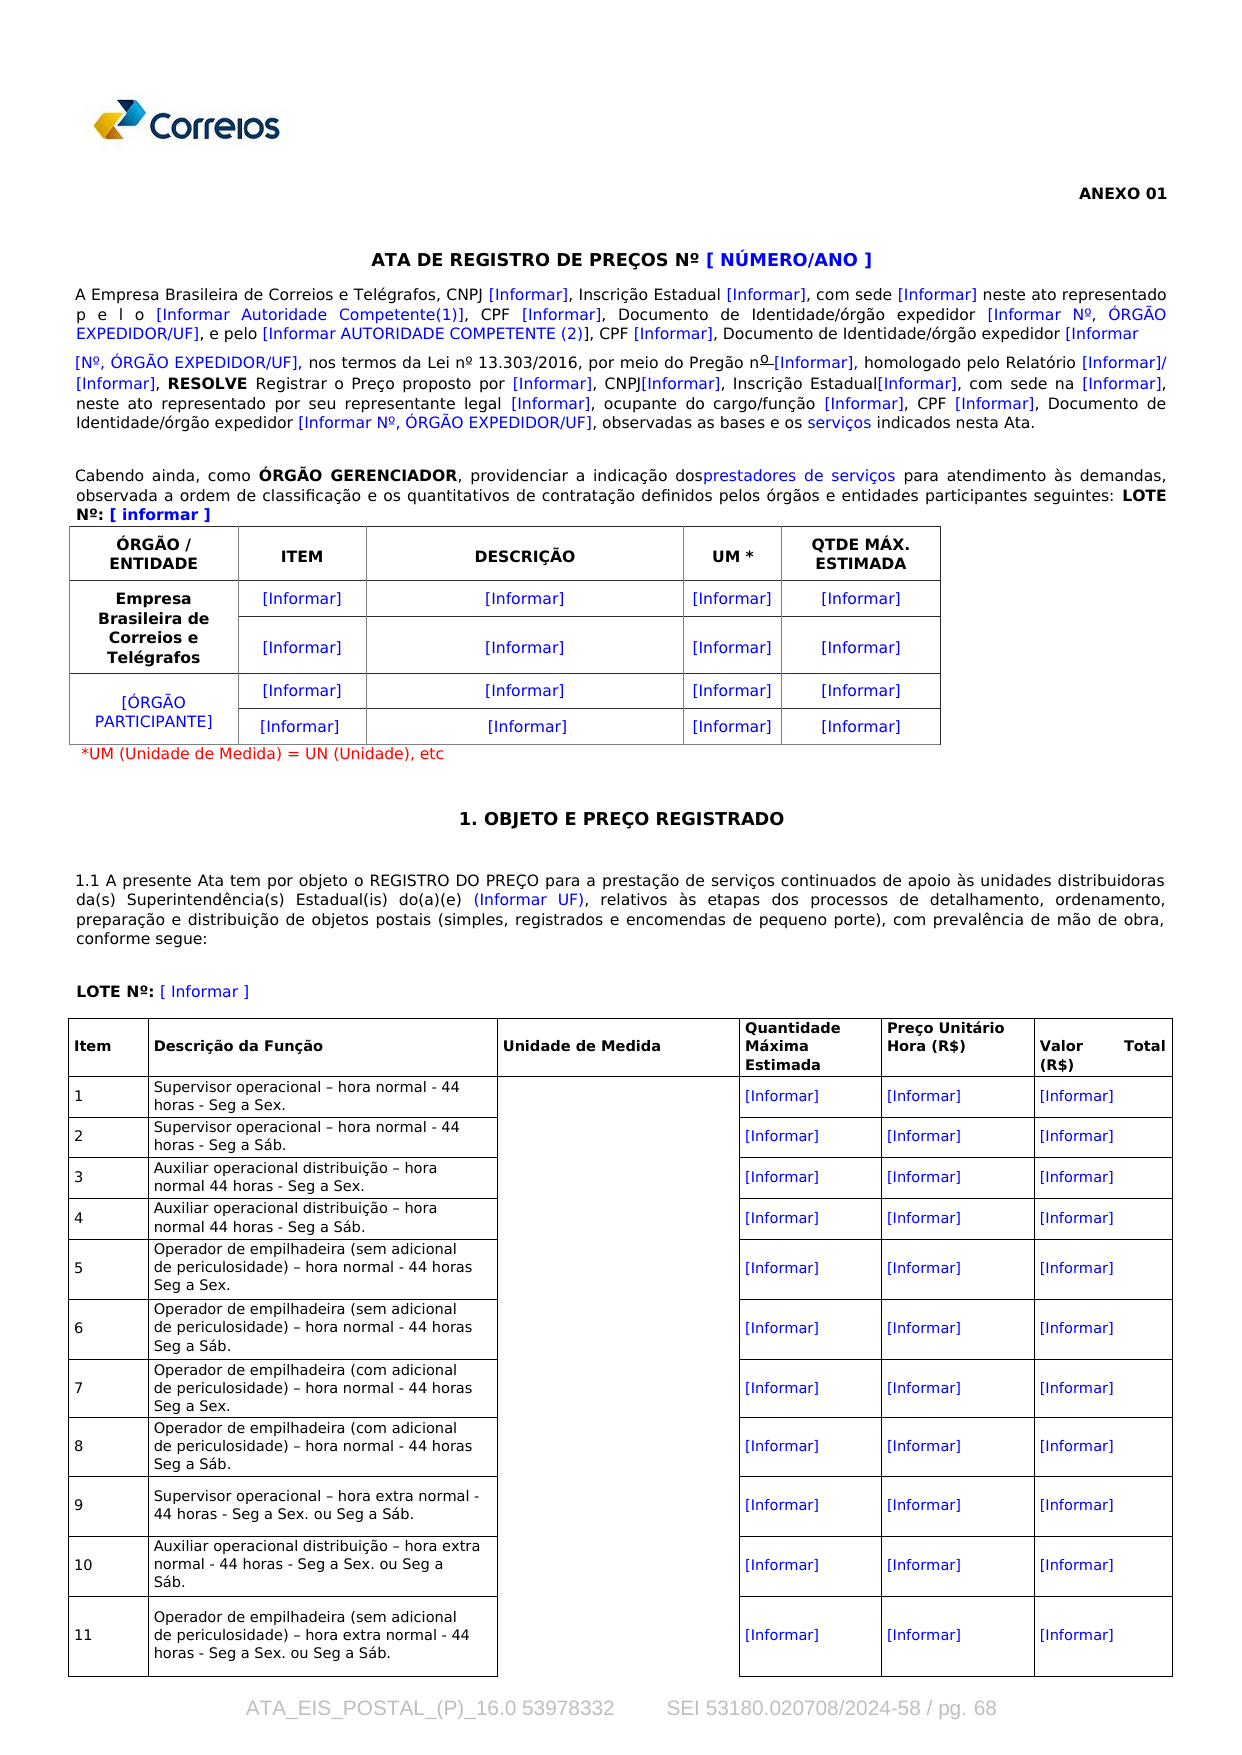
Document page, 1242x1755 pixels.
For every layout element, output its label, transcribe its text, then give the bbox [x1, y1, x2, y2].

table_cell [Informar] [367, 709, 683, 744]
table_cell 4 [69, 1199, 148, 1238]
table_cell [Informar] [740, 1537, 881, 1596]
table_header ITEM [239, 527, 366, 580]
table_header ÓRGÃO / ENTIDADE [70, 527, 238, 580]
table_cell [Informar] [367, 617, 683, 672]
table_cell 11 [69, 1597, 148, 1676]
table_header Descrição da Função [149, 1019, 497, 1076]
table_cell [Informar] [882, 1537, 1034, 1596]
text A Empresa Brasileira de Correios e Telégrafos, CNPJ [Informar], Inscrição Estadual [Informar], com sede [Informar] neste ato representado p e l o [Informar Autoridade Competente(1)], CPF [Informar], Documento de Identidade/órgão expedidor [Informar Nº, ÓRGÃO EXPEDIDOR/UF], e pelo [Informar AUTORIDADE COMPETENTE (2)], CPF [Informar], Documento de Identidade/órgão expedidor [Informar [75, 286, 1167, 343]
table_cell [Informar] [1035, 1300, 1172, 1359]
table_cell Operador de empilhadeira (sem adicional de periculosidade) – hora normal - 44 horas Seg a Sex. [149, 1240, 497, 1299]
table_cell 6 [69, 1300, 148, 1359]
table_cell [Informar] [782, 581, 940, 616]
table_cell [Informar] [684, 617, 781, 672]
table_cell Supervisor operacional – hora extra normal - 44 horas - Seg a Sex. ou Seg a Sáb. [149, 1477, 497, 1536]
table_cell [Informar] [1035, 1077, 1172, 1117]
table_cell [Informar] [239, 581, 366, 616]
table_cell 3 [69, 1158, 148, 1198]
table_cell [Informar] [782, 709, 940, 744]
table_header Valor Total (R$) [1035, 1019, 1172, 1076]
table_cell [Informar] [1035, 1597, 1172, 1676]
table_cell [Informar] [882, 1360, 1034, 1417]
table_cell [Informar] [740, 1597, 881, 1676]
table_header UM * [684, 527, 781, 580]
text 1.1 A presente Ata tem por objeto o REGISTRO DO PREÇO para a prestação de serviços continuados de apoio às unidades distribuidoras da(s) Superintendência(s) Estadual(is) do(a)(e) (Informar UF), relativos às etapas dos processos de detalhamento, ordenamento, preparação e distribuição de objetos postais (simples, registrados e encomendas de pequeno porte), com prevalência de mão de obra, conforme segue: [75, 871, 1167, 948]
table_cell [Informar] [239, 674, 366, 708]
table_cell 1 [69, 1077, 148, 1117]
table_cell [Informar] [1035, 1199, 1172, 1238]
table_cell Operador de empilhadeira (sem adicional de periculosidade) – hora normal - 44 horas Seg a Sáb. [149, 1300, 497, 1359]
table_cell Auxiliar operacional distribuição – hora normal 44 horas - Seg a Sáb. [149, 1199, 497, 1238]
table_cell [Informar] [882, 1418, 1034, 1476]
table_header Quantidade Máxima Estimada [740, 1019, 881, 1076]
table_cell [Informar] [1035, 1477, 1172, 1536]
table_cell Supervisor operacional – hora normal - 44 horas - Seg a Sáb. [149, 1118, 497, 1157]
table_cell Auxiliar operacional distribuição – hora normal 44 horas - Seg a Sex. [149, 1158, 497, 1198]
table_cell [Informar] [882, 1158, 1034, 1198]
table_cell [Informar] [1035, 1418, 1172, 1476]
table_cell 9 [69, 1477, 148, 1536]
text LOTE Nº: [ Informar ] [76, 983, 1186, 1001]
table_cell [Informar] [1035, 1240, 1172, 1299]
text *UM (Unidade de Medida) = UN (Unidade), etc [81, 745, 1186, 763]
table_cell 2 [69, 1118, 148, 1157]
table_cell [Informar] [782, 617, 940, 672]
table_cell [Informar] [684, 709, 781, 744]
table_cell 10 [69, 1537, 148, 1596]
table_cell Empresa Brasileira de Correios e Telégrafos [70, 581, 238, 672]
table_cell [Informar] [882, 1477, 1034, 1536]
table_cell [Informar] [740, 1240, 881, 1299]
table_cell [Informar] [740, 1077, 881, 1117]
table_cell [Informar] [740, 1300, 881, 1359]
subtitle ATA DE REGISTRO DE PREÇOS Nº [ NÚMERO/ANO ] [71, 249, 1172, 270]
text [Nº, ÓRGÃO EXPEDIDOR/UF], nos termos da Lei nº 13.303/2016, por meio do Pregão no [Informar], homologado pelo Relatório [Informar]/ [Informar], RESOLVE Registrar o Preço proposto por [Informar], CNPJ[Informar], Inscrição Estadual[Informar], com sede na [Informar], neste ato representado por seu representante legal [Informar], ocupante do cargo/função [Informar], CPF [Informar], Documento de Identidade/órgão expedidor [Informar Nº, ÓRGÃO EXPEDIDOR/UF], observadas as bases e os serviços indicados nesta Ata. [75, 349, 1167, 432]
table_header Preço Unitário Hora (R$) [882, 1019, 1034, 1076]
table_cell [Informar] [1035, 1360, 1172, 1417]
table_header DESCRIÇÃO [367, 527, 683, 580]
table_cell [Informar] [740, 1158, 881, 1198]
table_cell [Informar] [740, 1477, 881, 1536]
table_cell [498, 1077, 739, 1676]
text Cabendo ainda, como ÓRGÃO GERENCIADOR, providenciar a indicação dosprestadores de serviços para atendimento às demandas, observada a ordem de classificação e os quantitativos de contratação definidos pelos órgãos e entidades participantes seguintes: LOTE Nº: [ informar ] [75, 467, 1167, 524]
table_cell Operador de empilhadeira (com adicional de periculosidade) – hora normal - 44 horas Seg a Sex. [149, 1360, 497, 1417]
table_header Item [69, 1019, 148, 1076]
table_cell [Informar] [782, 674, 940, 708]
table_cell [Informar] [882, 1199, 1034, 1238]
table_cell 8 [69, 1418, 148, 1476]
table_cell [Informar] [1035, 1118, 1172, 1157]
table_cell [Informar] [367, 674, 683, 708]
table_cell [Informar] [1035, 1158, 1172, 1198]
table_cell [Informar] [882, 1300, 1034, 1359]
table_cell [Informar] [239, 709, 366, 744]
table_header QTDE MÁX. ESTIMADA [782, 527, 940, 580]
table_header Unidade de Medida [498, 1019, 739, 1076]
table_cell [Informar] [882, 1597, 1034, 1676]
table_cell [Informar] [740, 1360, 881, 1417]
table_cell 7 [69, 1360, 148, 1417]
table_cell Auxiliar operacional distribuição – hora extra normal - 44 horas - Seg a Sex. ou Seg a Sáb. [149, 1537, 497, 1596]
table_cell Operador de empilhadeira (com adicional de periculosidade) – hora normal - 44 horas Seg a Sáb. [149, 1418, 497, 1476]
table_cell [Informar] [882, 1240, 1034, 1299]
table_cell [Informar] [740, 1199, 881, 1238]
table_cell [Informar] [740, 1118, 881, 1157]
table_cell [Informar] [882, 1118, 1034, 1157]
subtitle 1. OBJETO E PREÇO REGISTRADO [71, 808, 1172, 829]
table_cell [Informar] [1035, 1537, 1172, 1596]
table_cell 5 [69, 1240, 148, 1299]
table_cell [Informar] [882, 1077, 1034, 1117]
table_cell [Informar] [740, 1418, 881, 1476]
table_cell [Informar] [239, 617, 366, 672]
table_cell Supervisor operacional – hora normal - 44 horas - Seg a Sex. [149, 1077, 497, 1117]
table_cell [Informar] [684, 674, 781, 708]
table_cell [ÓRGÃO PARTICIPANTE] [70, 674, 238, 744]
table_cell [Informar] [367, 581, 683, 616]
table_cell Operador de empilhadeira (sem adicional de periculosidade) – hora extra normal - 44 horas - Seg a Sex. ou Seg a Sáb. [149, 1597, 497, 1676]
text ANEXO 01 [70, 185, 1167, 203]
table_cell [Informar] [684, 581, 781, 616]
